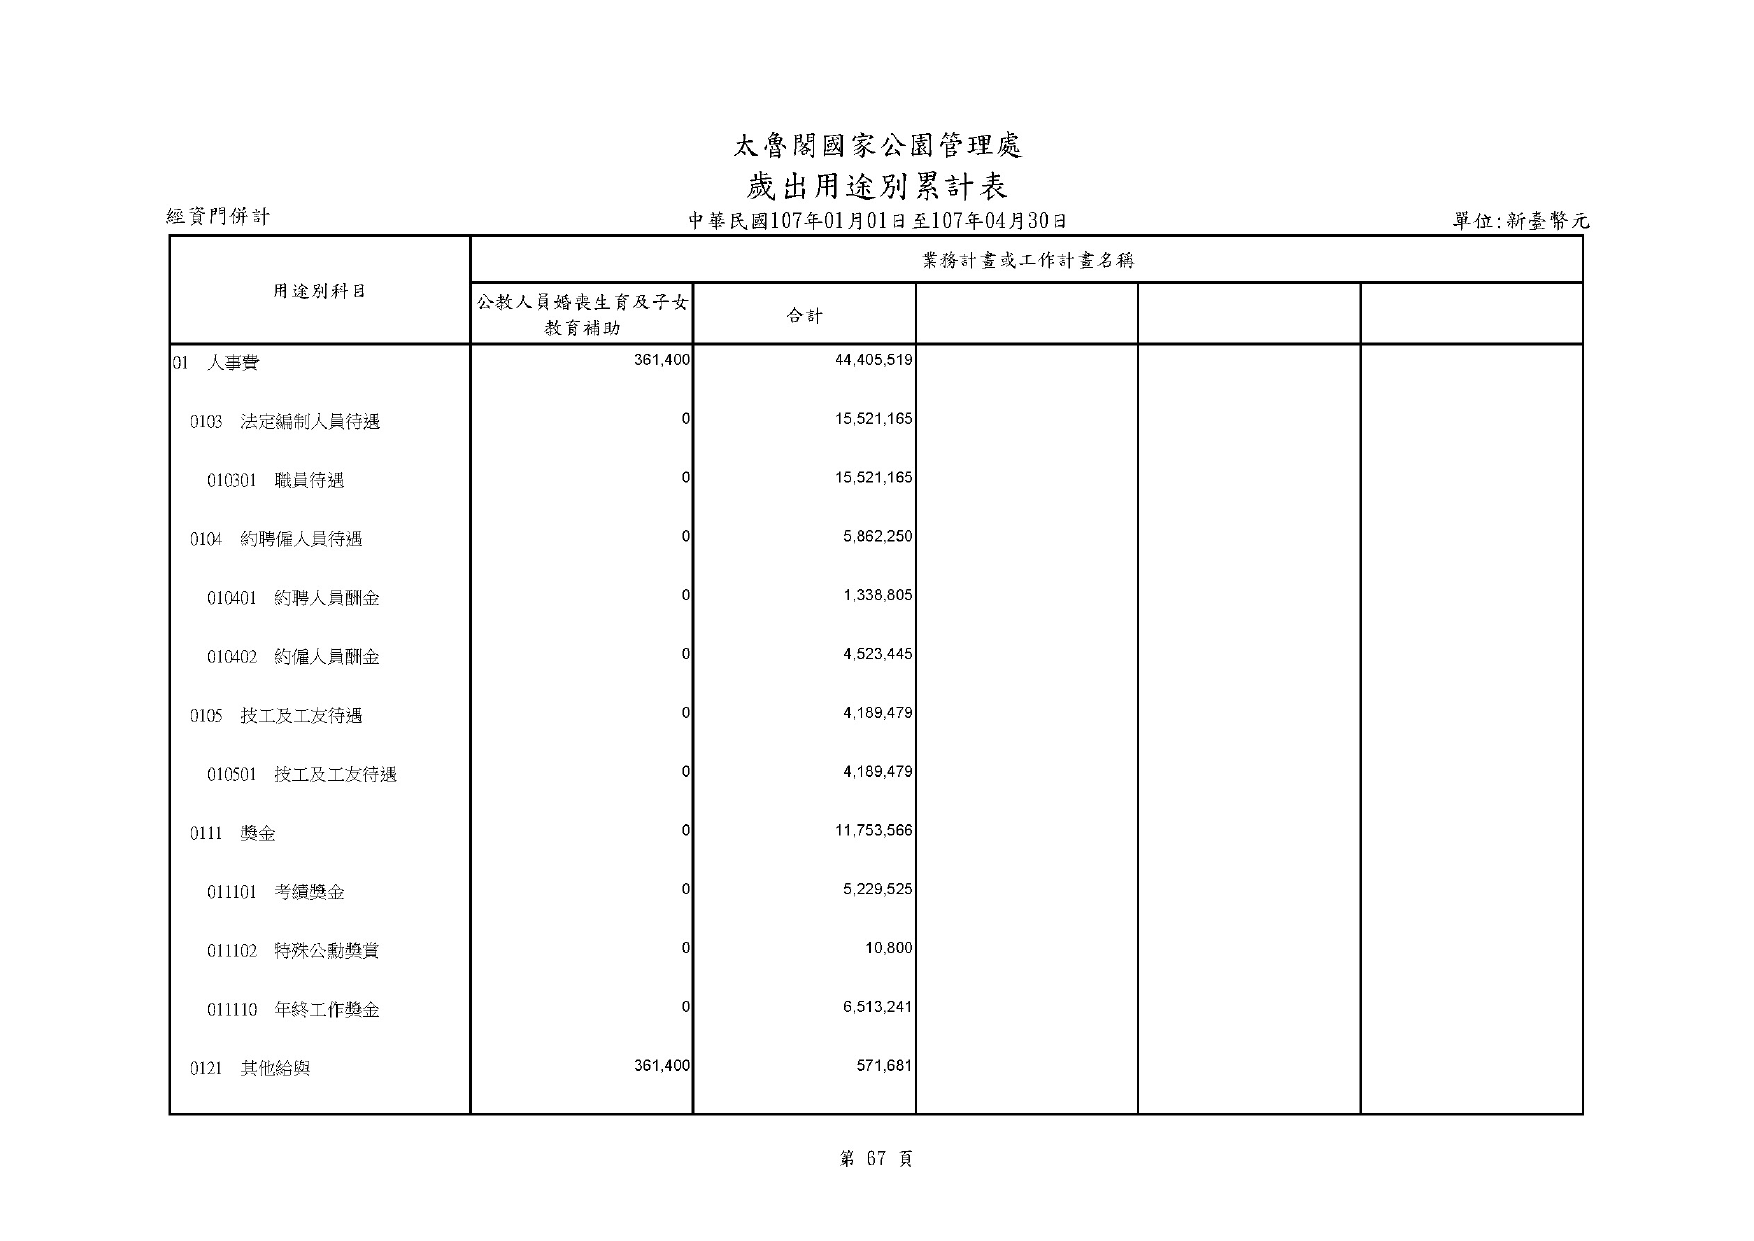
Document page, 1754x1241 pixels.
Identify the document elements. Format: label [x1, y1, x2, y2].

picture [59, 59, 1695, 1216]
